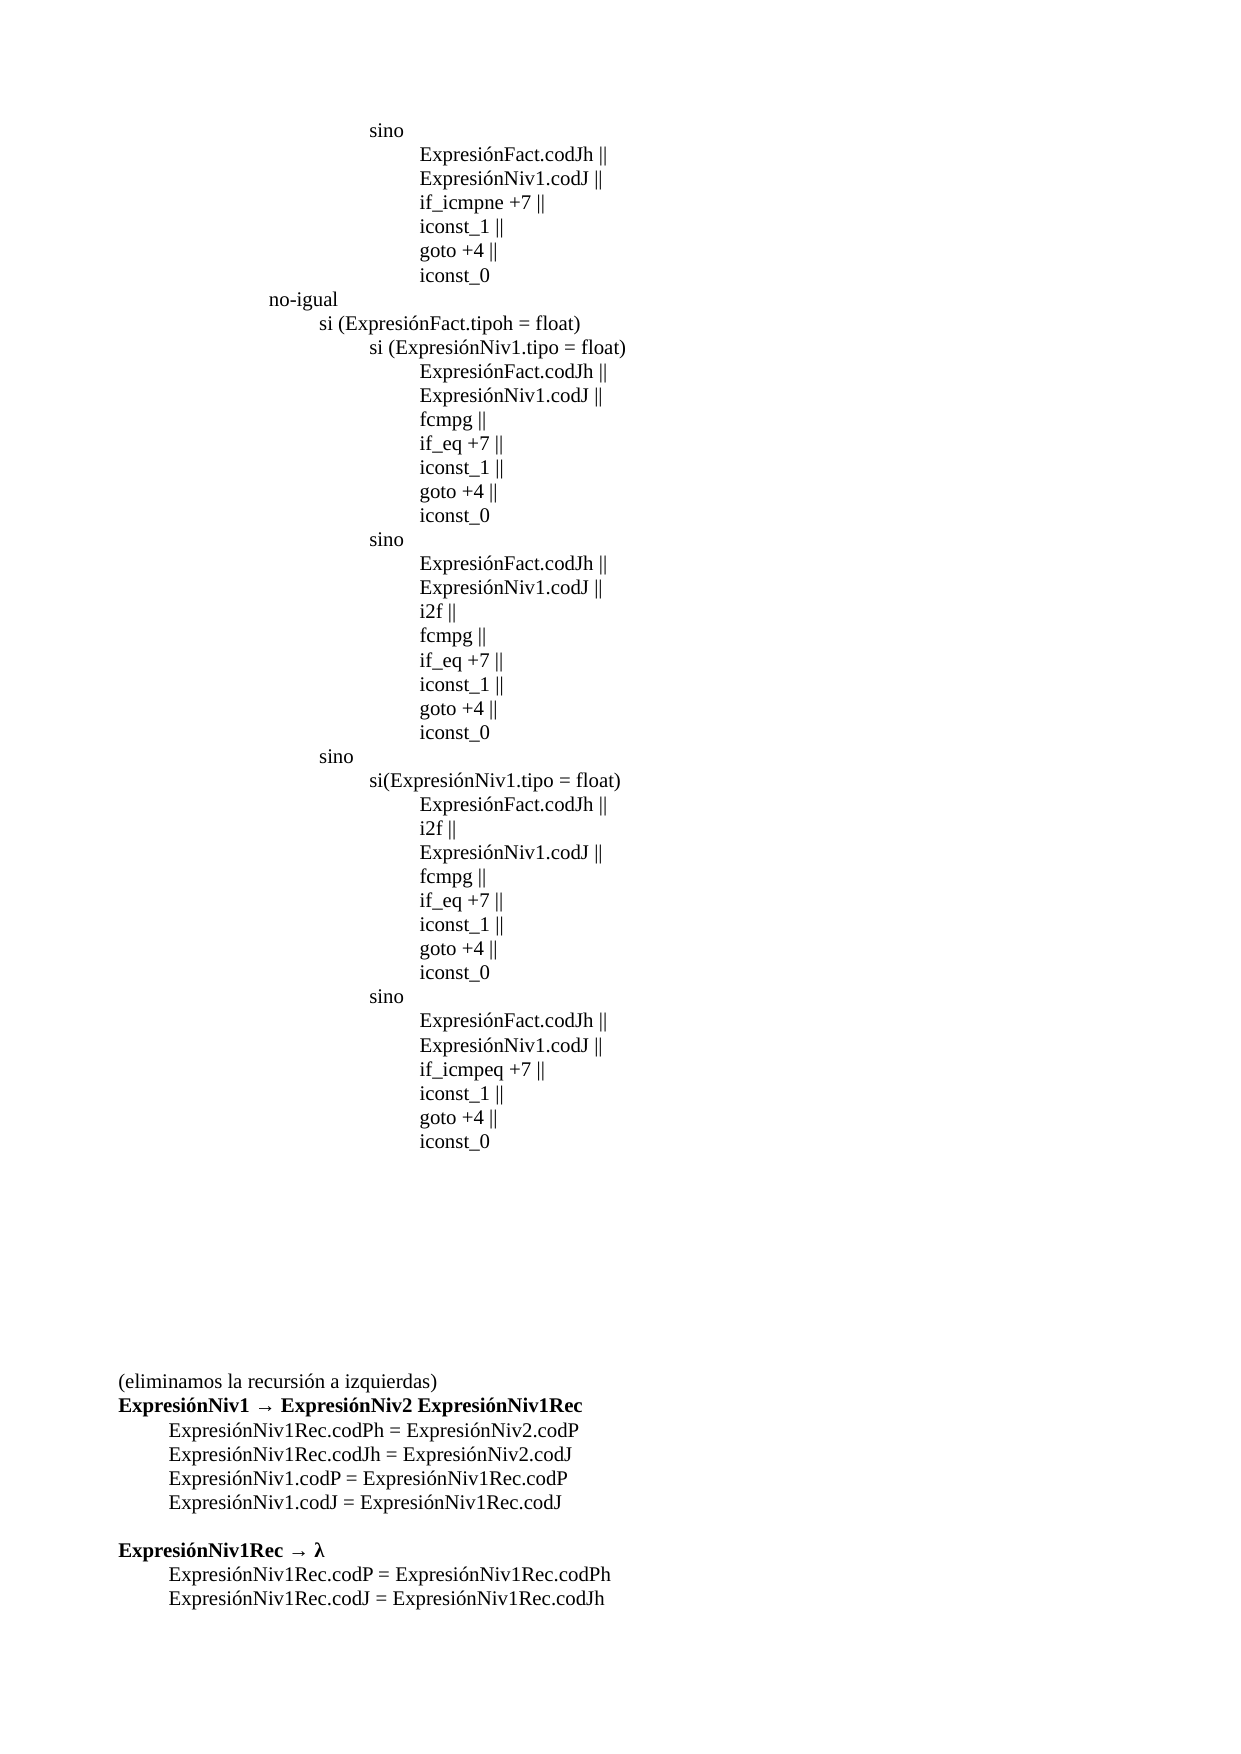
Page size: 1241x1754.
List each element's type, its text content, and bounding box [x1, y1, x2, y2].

text ExpresiónNiv1.codJ || [118, 575, 1122, 599]
text goto +4 || [118, 238, 1122, 262]
text iconst_1 || [118, 455, 1122, 479]
text sino [118, 744, 1122, 768]
text ExpresiónNiv1Rec.codP = ExpresiónNiv1Rec.codPh [118, 1562, 1122, 1586]
text iconst_0 [118, 262, 1122, 287]
text sino [118, 984, 1122, 1008]
text ExpresiónNiv1.codJ || [118, 383, 1122, 407]
text ExpresiónFact.codJh || [118, 142, 1122, 166]
text i2f || [118, 816, 1122, 840]
text if_eq +7 || [118, 888, 1122, 912]
text ExpresiónNiv1.codJ || [118, 166, 1122, 190]
text sino [118, 527, 1122, 551]
text goto +4 || [118, 936, 1122, 960]
text si (ExpresiónFact.tipoh = float) [118, 311, 1122, 335]
text ExpresiónNiv1Rec → λ [118, 1538, 1122, 1562]
text i2f || [118, 599, 1122, 623]
text ExpresiónNiv1.codJ || [118, 840, 1122, 864]
text iconst_0 [118, 503, 1122, 527]
text if_icmpeq +7 || [118, 1057, 1122, 1081]
text fcmpg || [118, 623, 1122, 647]
text ExpresiónNiv1.codJ = ExpresiónNiv1Rec.codJ [118, 1490, 1122, 1514]
text ExpresiónFact.codJh || [118, 551, 1122, 575]
text iconst_1 || [118, 672, 1122, 696]
text si (ExpresiónNiv1.tipo = float) [118, 335, 1122, 359]
text iconst_1 || [118, 1081, 1122, 1105]
text goto +4 || [118, 479, 1122, 503]
text if_eq +7 || [118, 647, 1122, 672]
text ExpresiónNiv1.codP = ExpresiónNiv1Rec.codP [118, 1466, 1122, 1490]
text if_eq +7 || [118, 431, 1122, 455]
text ExpresiónNiv1Rec.codJ = ExpresiónNiv1Rec.codJh [118, 1586, 1122, 1610]
text ExpresiónNiv1Rec.codJh = ExpresiónNiv2.codJ [118, 1442, 1122, 1466]
text si(ExpresiónNiv1.tipo = float) [118, 768, 1122, 792]
text ExpresiónFact.codJh || [118, 1008, 1122, 1032]
text iconst_0 [118, 960, 1122, 984]
text ExpresiónFact.codJh || [118, 792, 1122, 816]
text (eliminamos la recursión a izquierdas) [118, 1369, 1122, 1393]
text fcmpg || [118, 864, 1122, 888]
text fcmpg || [118, 407, 1122, 431]
text ExpresiónNiv1Rec.codPh = ExpresiónNiv2.codP [118, 1417, 1122, 1442]
text ExpresiónNiv1 → ExpresiónNiv2 ExpresiónNiv1Rec [118, 1393, 1122, 1417]
text no-igual [118, 287, 1122, 311]
text iconst_1 || [118, 912, 1122, 936]
text goto +4 || [118, 1105, 1122, 1129]
text iconst_1 || [118, 214, 1122, 238]
text ExpresiónFact.codJh || [118, 359, 1122, 383]
text iconst_0 [118, 1129, 1122, 1153]
text if_icmpne +7 || [118, 190, 1122, 214]
text ExpresiónNiv1.codJ || [118, 1032, 1122, 1057]
text goto +4 || [118, 696, 1122, 720]
text sino [118, 118, 1122, 142]
text iconst_0 [118, 720, 1122, 744]
